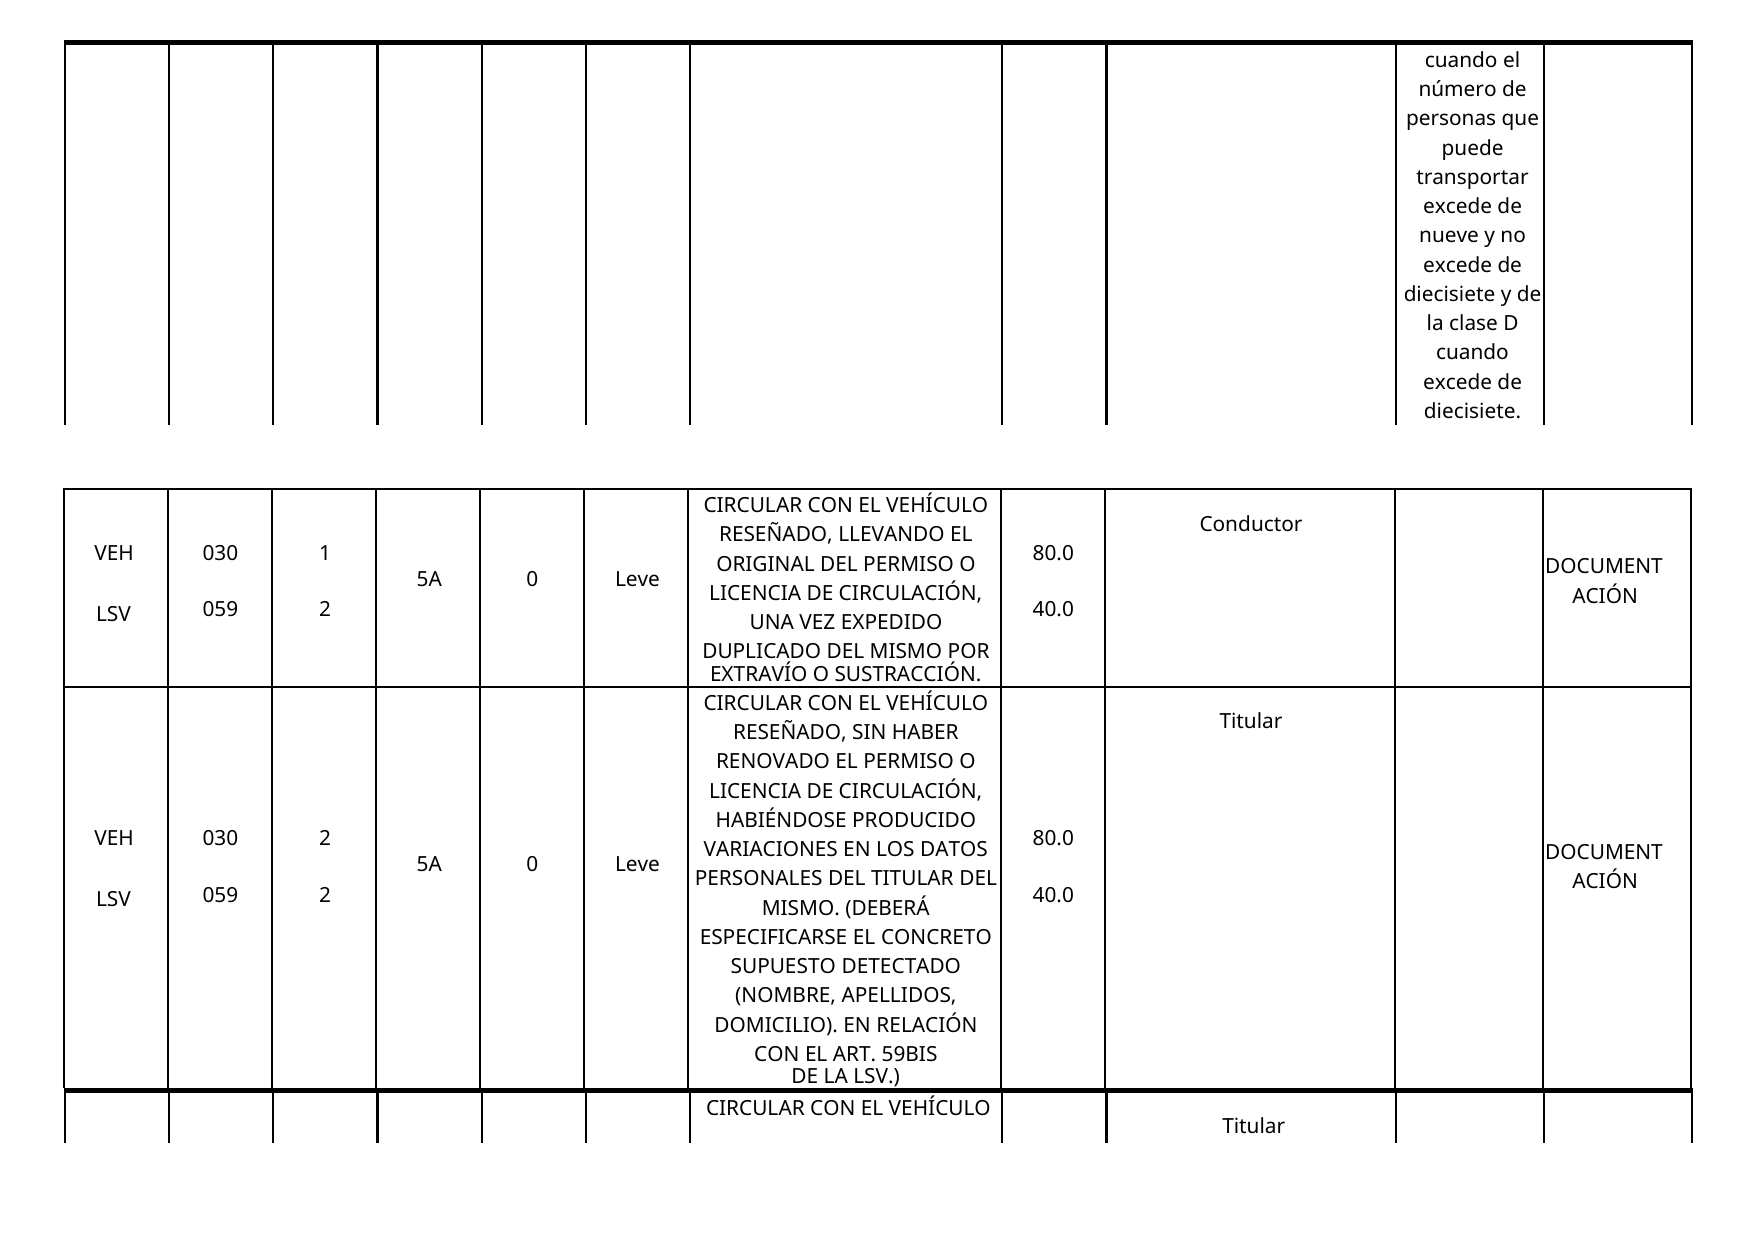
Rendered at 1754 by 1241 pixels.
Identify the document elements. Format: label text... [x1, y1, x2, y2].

table_header cuando el número de personas que puede transportar excede de nueve y no excede de diecisiete y de la clase D cuando excede de diecisiete. [1397, 45, 1543, 424]
table_header [1397, 1093, 1543, 1143]
table_cell 030 059 [169, 688, 271, 1088]
table_cell VEH LSV [65, 688, 167, 1088]
table_header [1545, 1093, 1691, 1143]
table_header DOCUMENT ACIÓN [1544, 490, 1690, 686]
table_header [587, 1093, 689, 1143]
table_header [483, 1093, 585, 1143]
table_header [1003, 45, 1105, 424]
table_header [66, 45, 168, 424]
table_header CIRCULAR CON EL VEHÍCULO [691, 1093, 1001, 1143]
table_header [274, 1093, 376, 1143]
table_header 030 059 [169, 490, 271, 686]
table_cell CIRCULAR CON EL VEHÍCULO RESEÑADO, SIN HABER RENOVADO EL PERMISO O LICENCIA DE CIRCULACIÓN, HABIÉNDOSE PRODUCIDO VARIACIONES EN LOS DATOS PERSONALES DEL TITULAR DEL MISMO. (DEBERÁ ESPECIFICARSE EL CONCRETO SUPUESTO DETECTADO (NOMBRE, APELLIDOS, DOMICILIO). EN RELACIÓN CON EL ART. 59BIS DE LA LSV.) [689, 688, 1000, 1088]
table_header [170, 45, 272, 424]
table_cell Leve [585, 688, 687, 1088]
table_header [691, 45, 1001, 424]
table_cell 0 [481, 688, 583, 1088]
table_header [170, 1093, 272, 1143]
table_header [1003, 1093, 1105, 1143]
table_cell [1396, 688, 1542, 1088]
table_header 80.0 40.0 [1002, 490, 1104, 686]
table_header 1 2 [273, 490, 375, 686]
table_header [379, 1093, 481, 1143]
table_header 5A [377, 490, 479, 686]
table_header [66, 1093, 168, 1143]
table_header Leve [585, 490, 687, 686]
table_cell DOCUMENT ACIÓN [1544, 688, 1690, 1088]
table_header CIRCULAR CON EL VEHÍCULO RESEÑADO, LLEVANDO EL ORIGINAL DEL PERMISO O LICENCIA DE CIRCULACIÓN, UNA VEZ EXPEDIDO DUPLICADO DEL MISMO POR EXTRAVÍO O SUSTRACCIÓN. [689, 490, 1000, 686]
table_header Titular [1108, 1093, 1395, 1143]
table_header VEH LSV [65, 490, 167, 686]
table_cell 5A [377, 688, 479, 1088]
table_cell Titular [1106, 688, 1394, 1088]
table_cell 80.0 40.0 [1002, 688, 1104, 1088]
table_header [1545, 45, 1691, 424]
table_header [274, 45, 376, 424]
table_header [483, 45, 585, 424]
table_header 0 [481, 490, 583, 686]
table_header [1108, 45, 1395, 424]
table_header [379, 45, 481, 424]
table_cell 2 2 [273, 688, 375, 1088]
table_header [587, 45, 689, 424]
table_header [1396, 490, 1542, 686]
table_header Conductor [1106, 490, 1394, 686]
